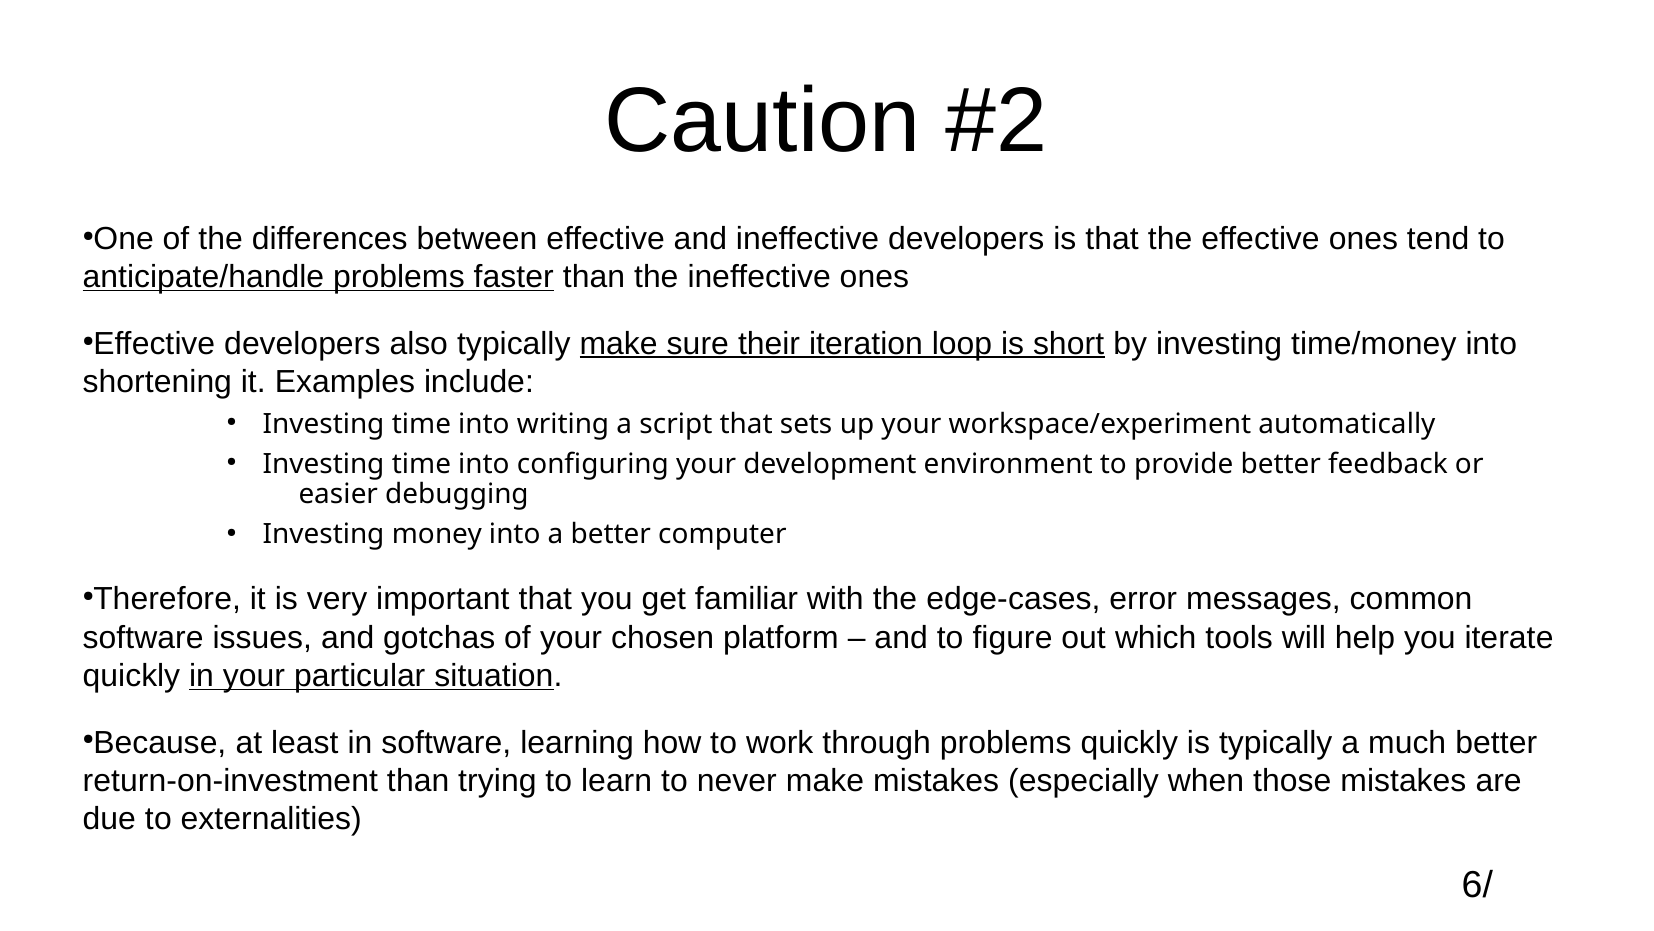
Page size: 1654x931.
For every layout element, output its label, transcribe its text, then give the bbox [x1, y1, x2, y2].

list One of the differences between effective and ineffective developers is that the effective ones tend to anticipate/handle problems faster than the ineffective ones Effective developers also typically make sure their iteration loop is short by investing time/money into shortening it. Examples include: Investing time into writing a script that sets up your workspace/experiment automatically Investing time into configuring your development environment to provide better feedback or easier debugging Investing money into a better computer Therefore, it is very important that you get familiar with the edge-cases, error messages, common software issues, and gotchas of your chosen platform – and to figure out which tools will help you iterate quickly in your particular situation. Because, at least in software, learning how to work through problems quickly is typically a much better return-on-investment than trying to learn to never make mistakes (especially when those mistakes are due to externalities) [82, 217, 1571, 843]
text_box / [1446, 856, 1625, 931]
title Caution #2 [82, 37, 1571, 193]
